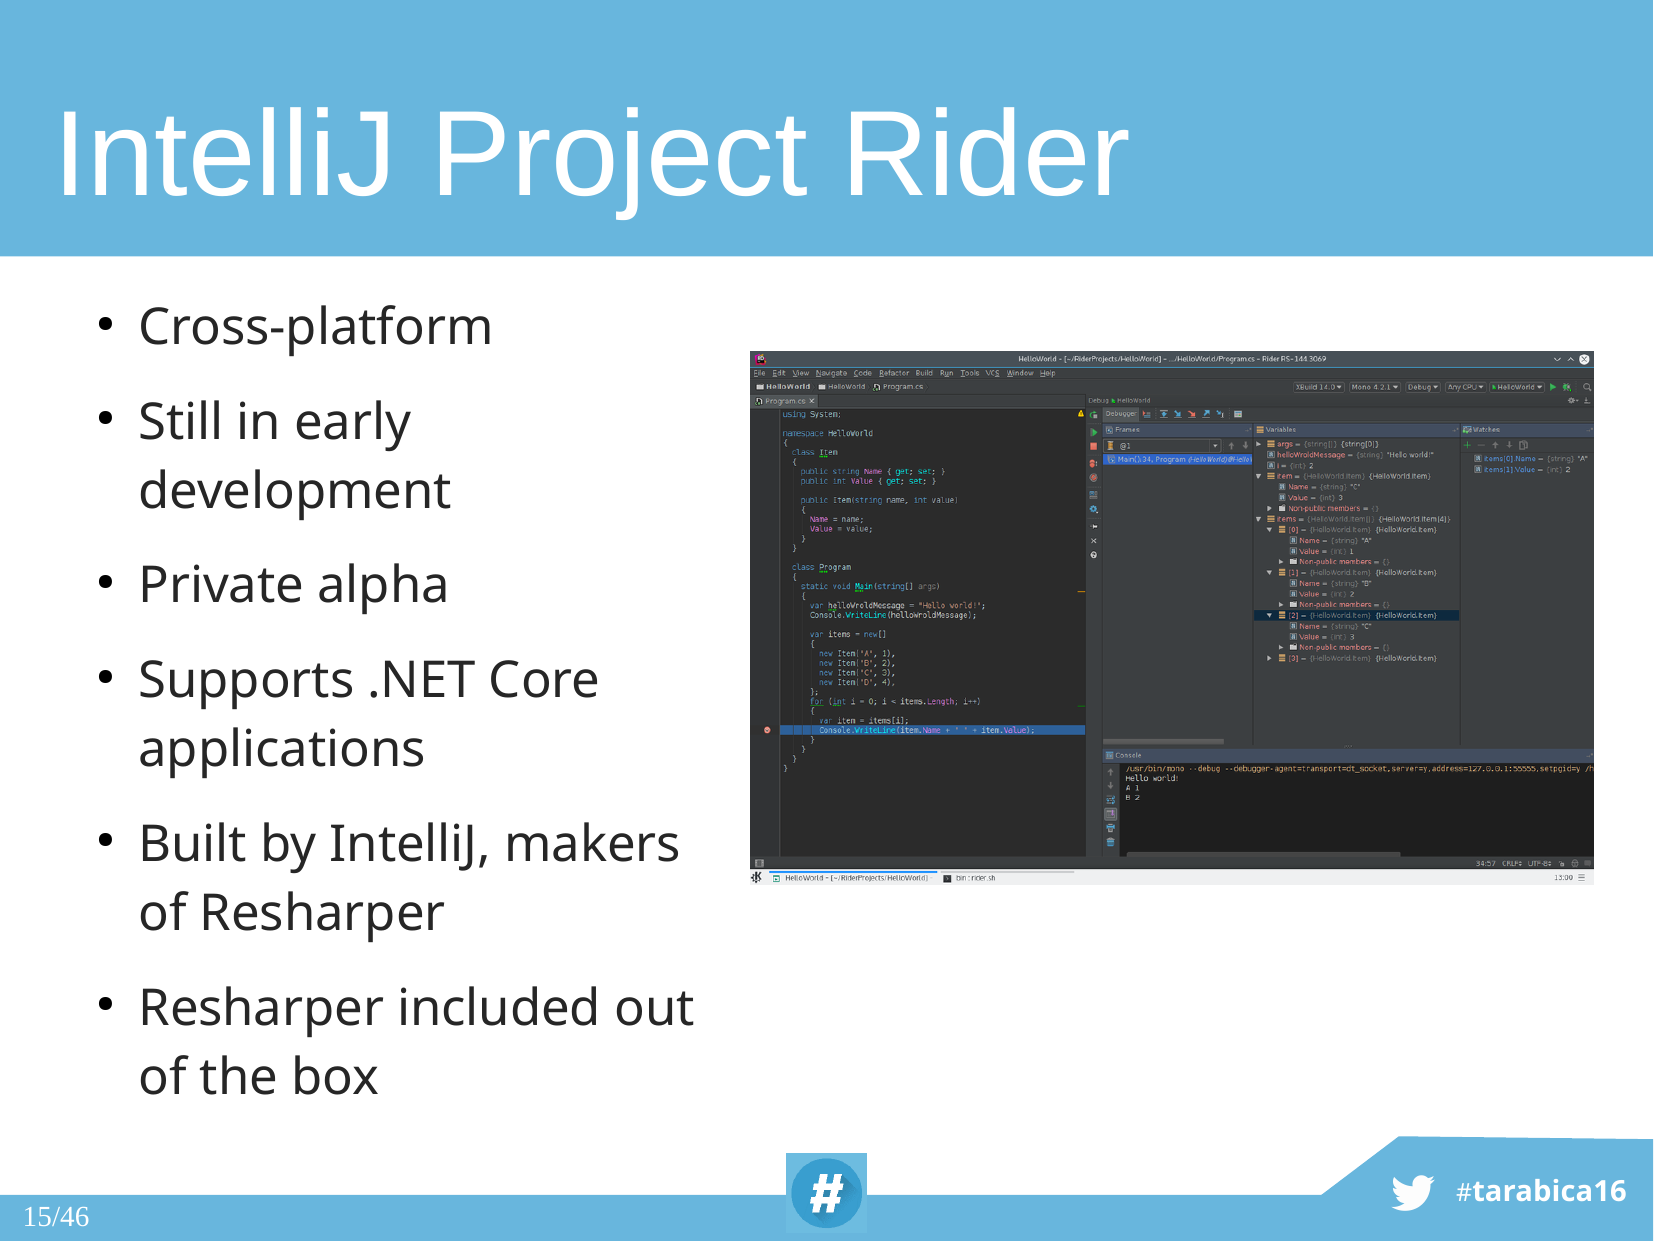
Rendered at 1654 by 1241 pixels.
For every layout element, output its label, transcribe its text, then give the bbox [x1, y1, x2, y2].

list Cross-platform Still in early development Private alpha Supports .NET Core applications Built by IntelliJ, makers of Resharper Resharper included out of the box [82, 290, 721, 1111]
picture [1378, 1158, 1448, 1228]
picture [750, 351, 1594, 886]
title IntelliJ Project Rider [53, 49, 1600, 257]
picture [786, 1153, 867, 1233]
